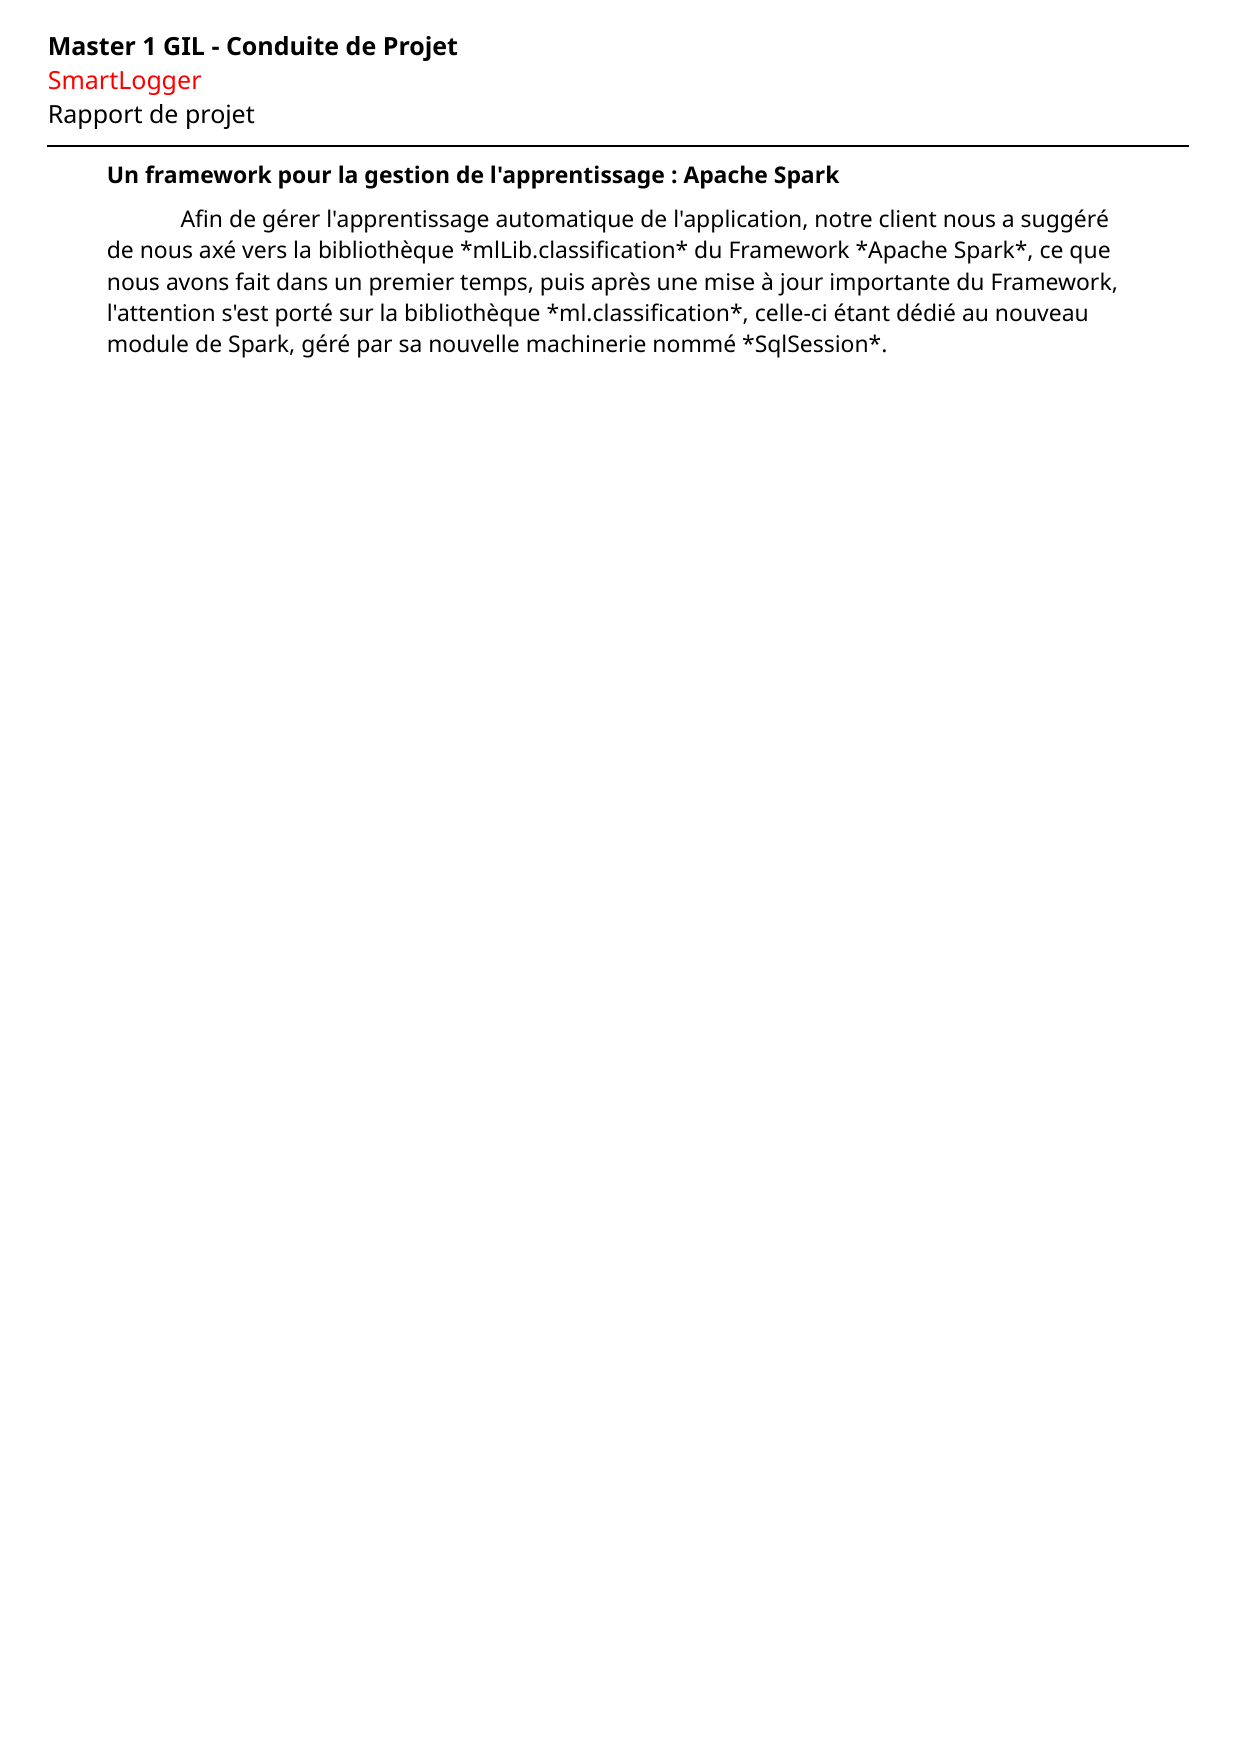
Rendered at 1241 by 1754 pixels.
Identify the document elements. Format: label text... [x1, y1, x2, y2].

text Un framework pour la gestion de l'apprentissage : Apache Spark [107, 159, 1140, 191]
text Afin de gérer l'apprentissage automatique de l'application, notre client nous a suggéré de nous axé vers la bibliothèque *mlLib.classification* du Framework *Apache Spark*, ce que nous avons fait dans un premier temps, puis après une mise à jour importante du Framework, l'attention s'est porté sur la bibliothèque *ml.classification*, celle-ci étant dédié au nouveau module de Spark, géré par sa nouvelle machinerie nommé *SqlSession*. [107, 203, 1140, 359]
